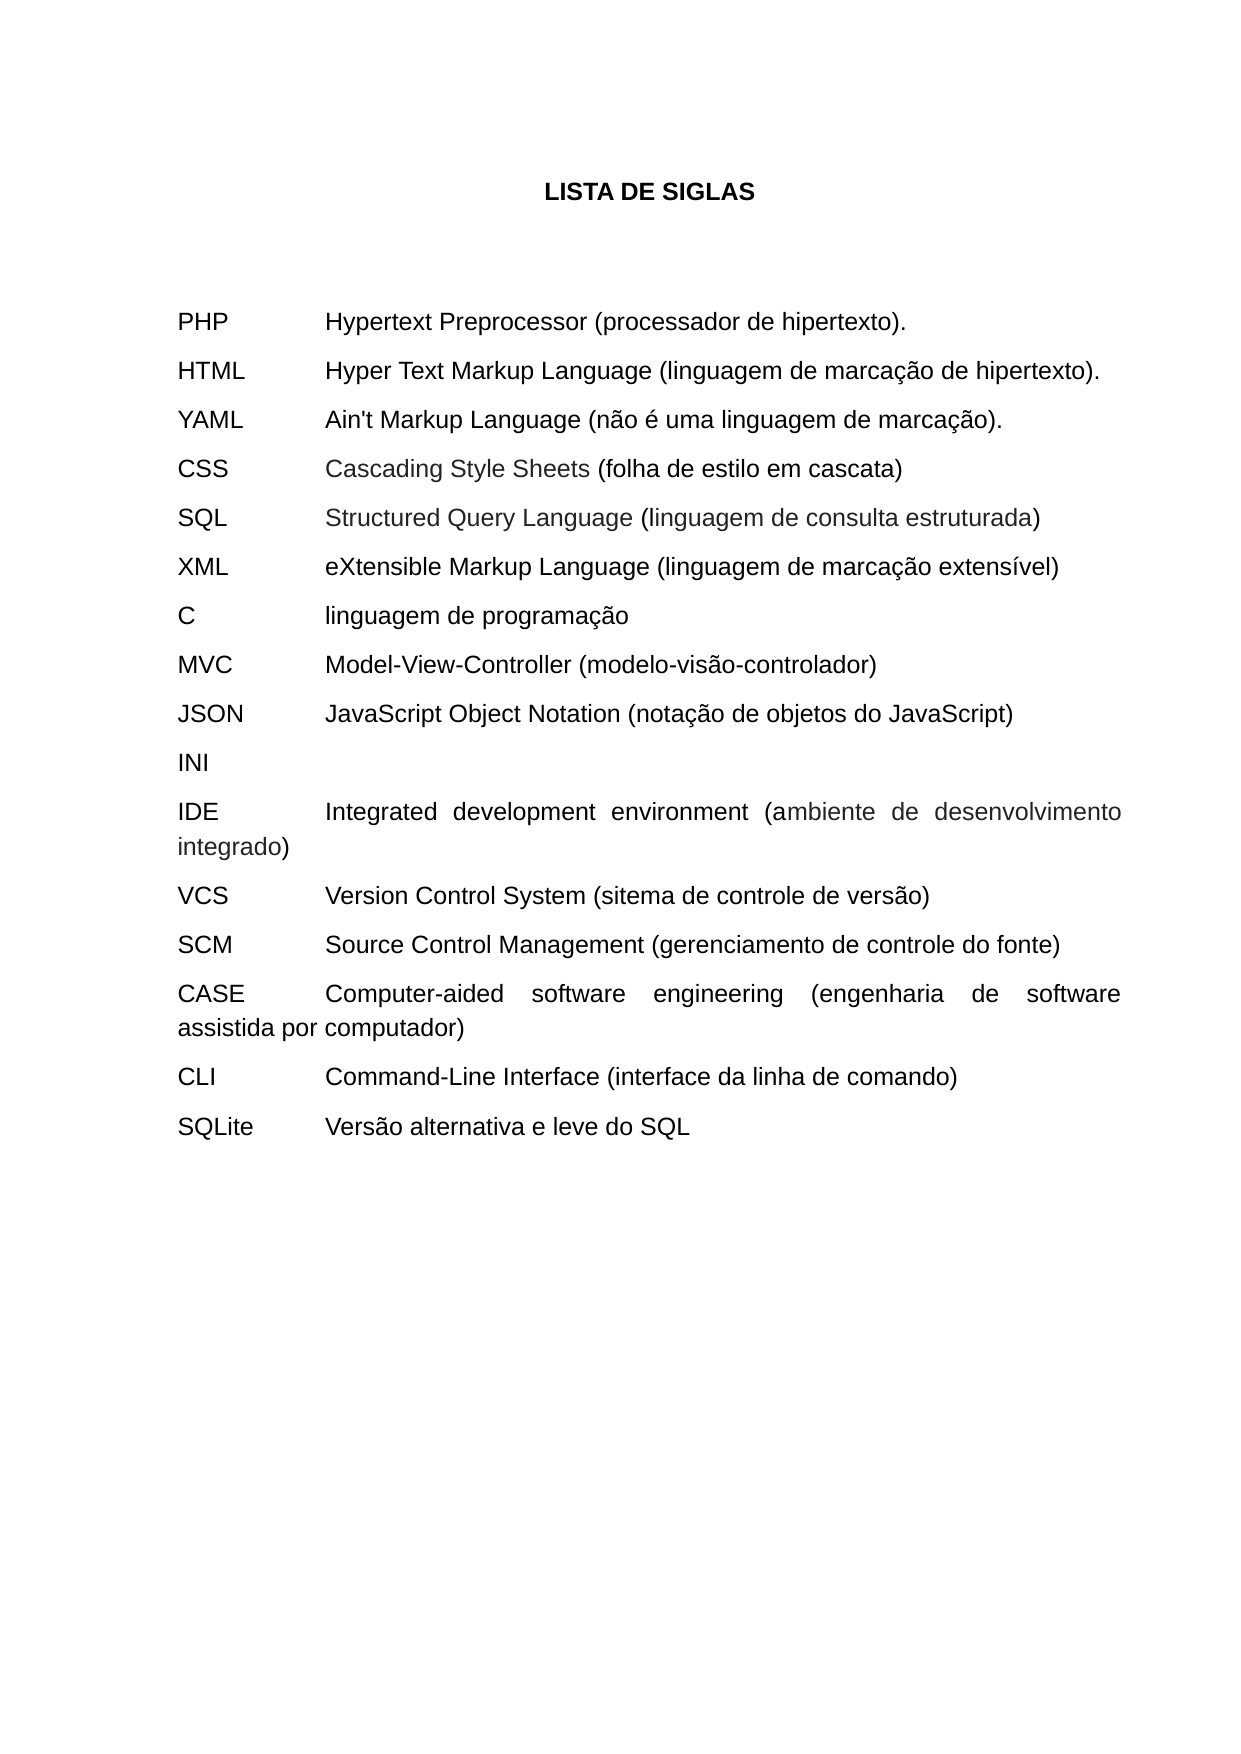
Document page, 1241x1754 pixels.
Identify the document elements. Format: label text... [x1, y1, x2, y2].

text HTML Hyper Text Markup Language (linguagem de marcação de hipertexto). [177, 356, 1122, 384]
text CLI Command-Line Interface (interface da linha de comando) [177, 1062, 1122, 1091]
text XML eXtensible Markup Language (linguagem de marcação extensível) [177, 552, 1122, 581]
text IDE Integrated development environment (ambiente de desenvolvimento integrado) [177, 797, 1122, 860]
text SCM Source Control Management (gerenciamento de controle do fonte) [177, 930, 1122, 958]
text INI [177, 748, 1122, 777]
text SQL Structured Query Language (linguagem de consulta estruturada) [177, 503, 1122, 532]
text C linguagem de programação [177, 601, 1122, 630]
text PHP Hypertext Preprocessor (processador de hipertexto). [177, 307, 1122, 335]
text SQLite Versão alternativa e leve do SQL [177, 1111, 1122, 1140]
text CASE Computer-aided software engineering (engenharia de software assistida por computador) [177, 979, 1122, 1042]
text LISTA DE SIGLAS [177, 177, 1122, 206]
text VCS Version Control System (sitema de controle de versão) [177, 881, 1122, 909]
text MVC Model-View-Controller (modelo-visão-controlador) [177, 650, 1122, 679]
text YAML Ain't Markup Language (não é uma linguagem de marcação). [177, 405, 1122, 433]
text JSON JavaScript Object Notation (notação de objetos do JavaScript) [177, 699, 1122, 728]
text CSS Cascading Style Sheets (folha de estilo em cascata) [177, 454, 1122, 482]
